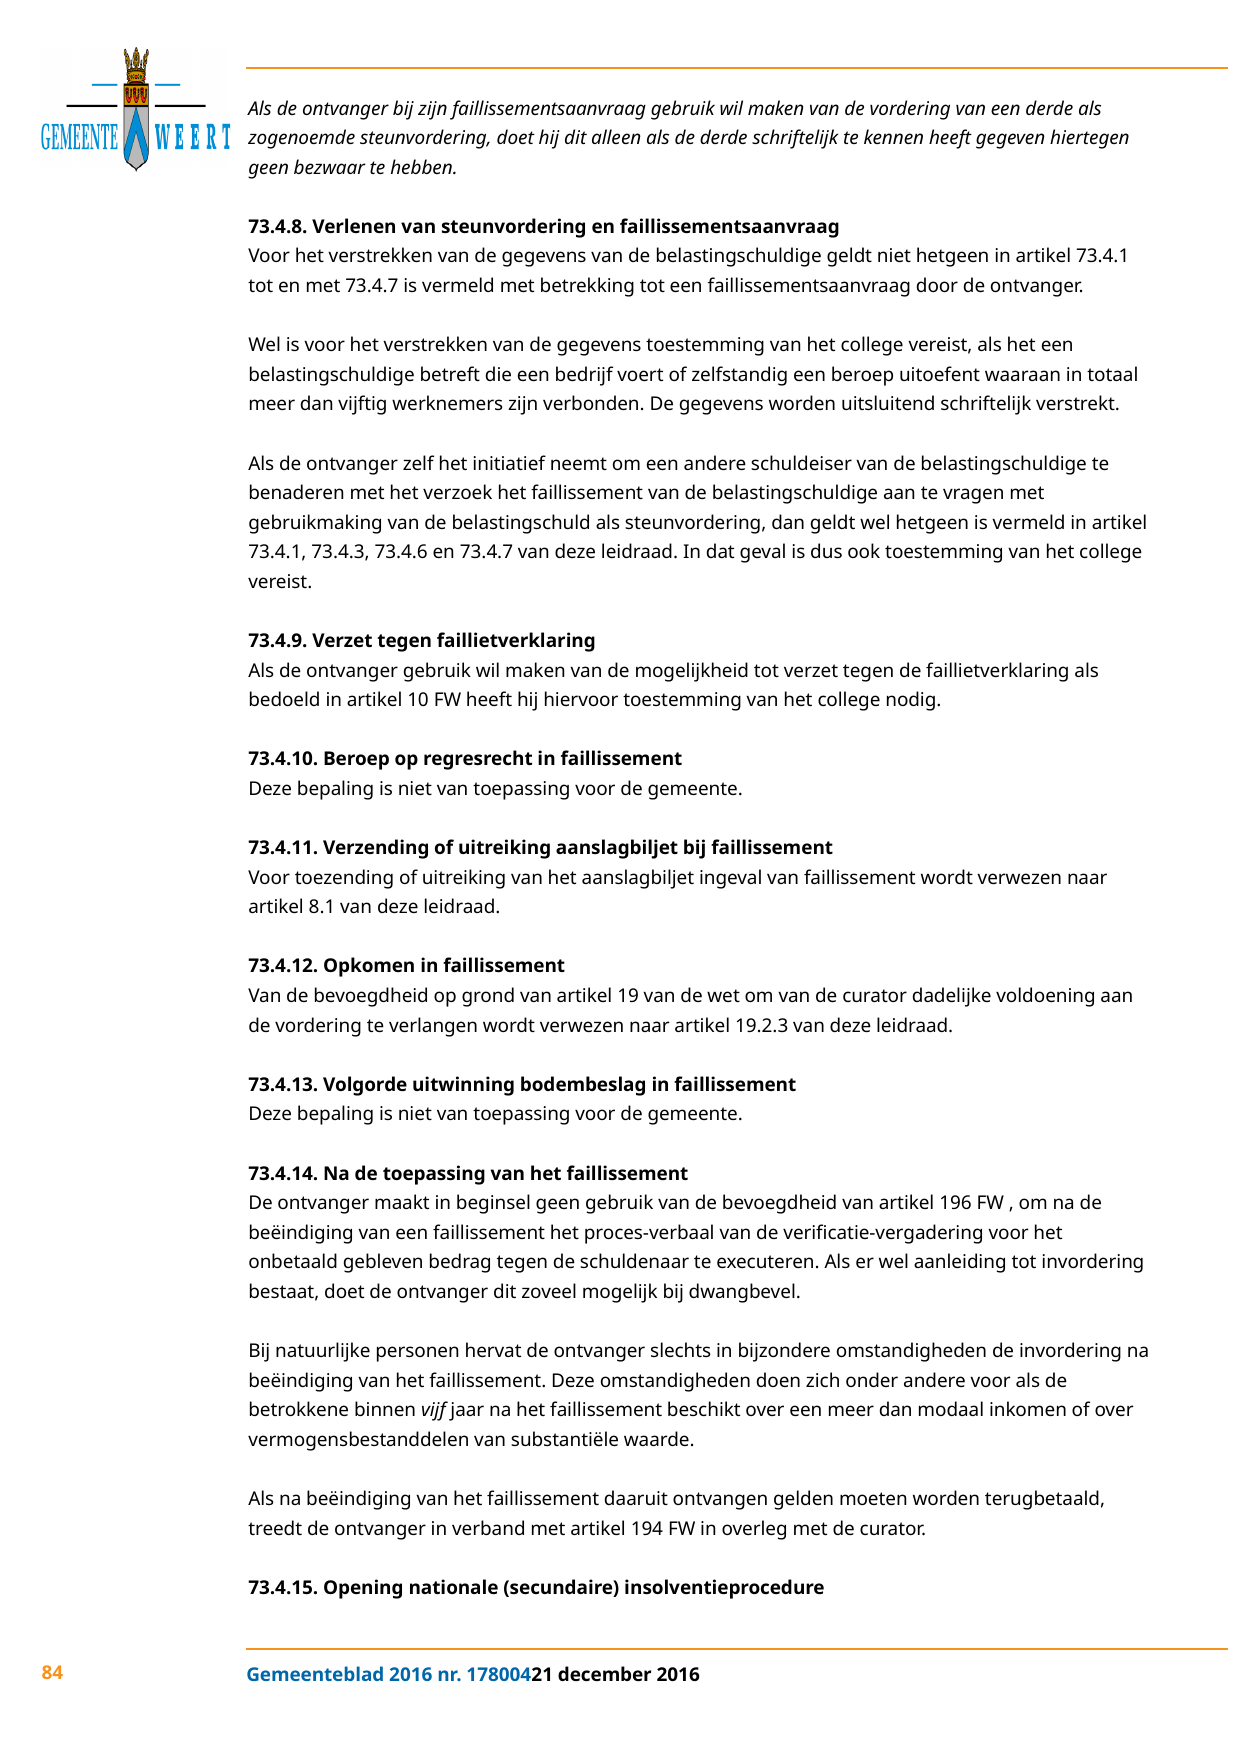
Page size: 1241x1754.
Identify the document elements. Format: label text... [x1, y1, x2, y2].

text Als na beëindiging van het faillissement daaruit ontvangen gelden moeten worden terugbetaald, treedt de ontvanger in verband met artikel 194 FW in overleg met de curator. [248, 1485, 1152, 1541]
text De ontvanger maakt in beginsel geen gebruik van de bevoegdheid van artikel 196 FW , om na de beëindiging van een faillissement het proces-verbaal van de verificatie-vergadering voor het onbetaald gebleven bedrag tegen de schuldenaar te executeren. Als er wel aanleiding tot invordering bestaat, doet de ontvanger dit zoveel mogelijk bij dwangbevel. [248, 1189, 1152, 1304]
text 73.4.13. Volgorde uitwinning bodembeslag in faillissement [248, 1071, 1152, 1097]
text 73.4.12. Opkomen in faillissement [248, 953, 1152, 978]
text 73.4.10. Beroep op regresrecht in faillissement [248, 746, 1152, 771]
text 73.4.8. Verlenen van steunvordering en faillissementsaanvraag [248, 213, 1152, 239]
text Als de ontvanger gebruik wil maken van de mogelijkheid tot verzet tegen de faillietverklaring als bedoeld in artikel 10 FW heeft hij hiervoor toestemming van het college nodig. [248, 657, 1152, 712]
text Deze bepaling is niet van toepassing voor de gemeente. [248, 1101, 1152, 1126]
text Voor het verstrekken van de gegevens van de belastingschuldige geldt niet hetgeen in artikel 73.4.1 tot en met 73.4.7 is vermeld met betrekking tot een faillissementsaanvraag door de ontvanger. [248, 243, 1152, 298]
text 73.4.9. Verzet tegen faillietverklaring [248, 627, 1152, 653]
text 73.4.11. Verzending of uitreiking aanslagbiljet bij faillissement [248, 834, 1152, 860]
text Als de ontvanger zelf het initiatief neemt om een andere schuldeiser van de belastingschuldige te benaderen met het verzoek het faillissement van de belastingschuldige aan te vragen met gebruikmaking van de belastingschuld als steunvordering, dan geldt wel hetgeen is vermeld in artikel 73.4.1, 73.4.3, 73.4.6 en 73.4.7 van deze leidraad. In dat geval is dus ook toestemming van het college vereist. [248, 450, 1152, 594]
text 73.4.14. Na de toepassing van het faillissement [248, 1160, 1152, 1186]
text 73.4.15. Opening nationale (secundaire) insolventieprocedure [248, 1574, 1152, 1600]
text Wel is voor het verstrekken van de gegevens toestemming van het college vereist, als het een belastingschuldige betreft die een bedrijf voert of zelfstandig een beroep uitoefent waaraan in totaal meer dan vijftig werknemers zijn verbonden. De gegevens worden uitsluitend schriftelijk verstrekt. [248, 331, 1152, 416]
text Deze bepaling is niet van toepassing voor de gemeente. [248, 775, 1152, 801]
text Als de ontvanger bij zijn faillissementsaanvraag gebruik wil maken van de vordering van een derde als zogenoemde steunvordering, doet hij dit alleen als de derde schriftelijk te kennen heeft gegeven hiertegen geen bezwaar te hebben. [248, 95, 1152, 180]
text Van de bevoegdheid op grond van artikel 19 van de wet om van de curator dadelijke voldoening aan de vordering te verlangen wordt verwezen naar artikel 19.2.3 van deze leidraad. [248, 982, 1152, 1038]
picture [41, 47, 231, 172]
text Bij natuurlijke personen hervat de ontvanger slechts in bijzondere omstandigheden de invordering na beëindiging van het faillissement. Deze omstandigheden doen zich onder andere voor als de betrokkene binnen vijf jaar na het faillissement beschikt over een meer dan modaal inkomen of over vermogensbestanddelen van substantiële waarde. [248, 1337, 1152, 1452]
text Voor toezending of uitreiking van het aanslagbiljet ingeval van faillissement wordt verwezen naar artikel 8.1 van deze leidraad. [248, 864, 1152, 919]
